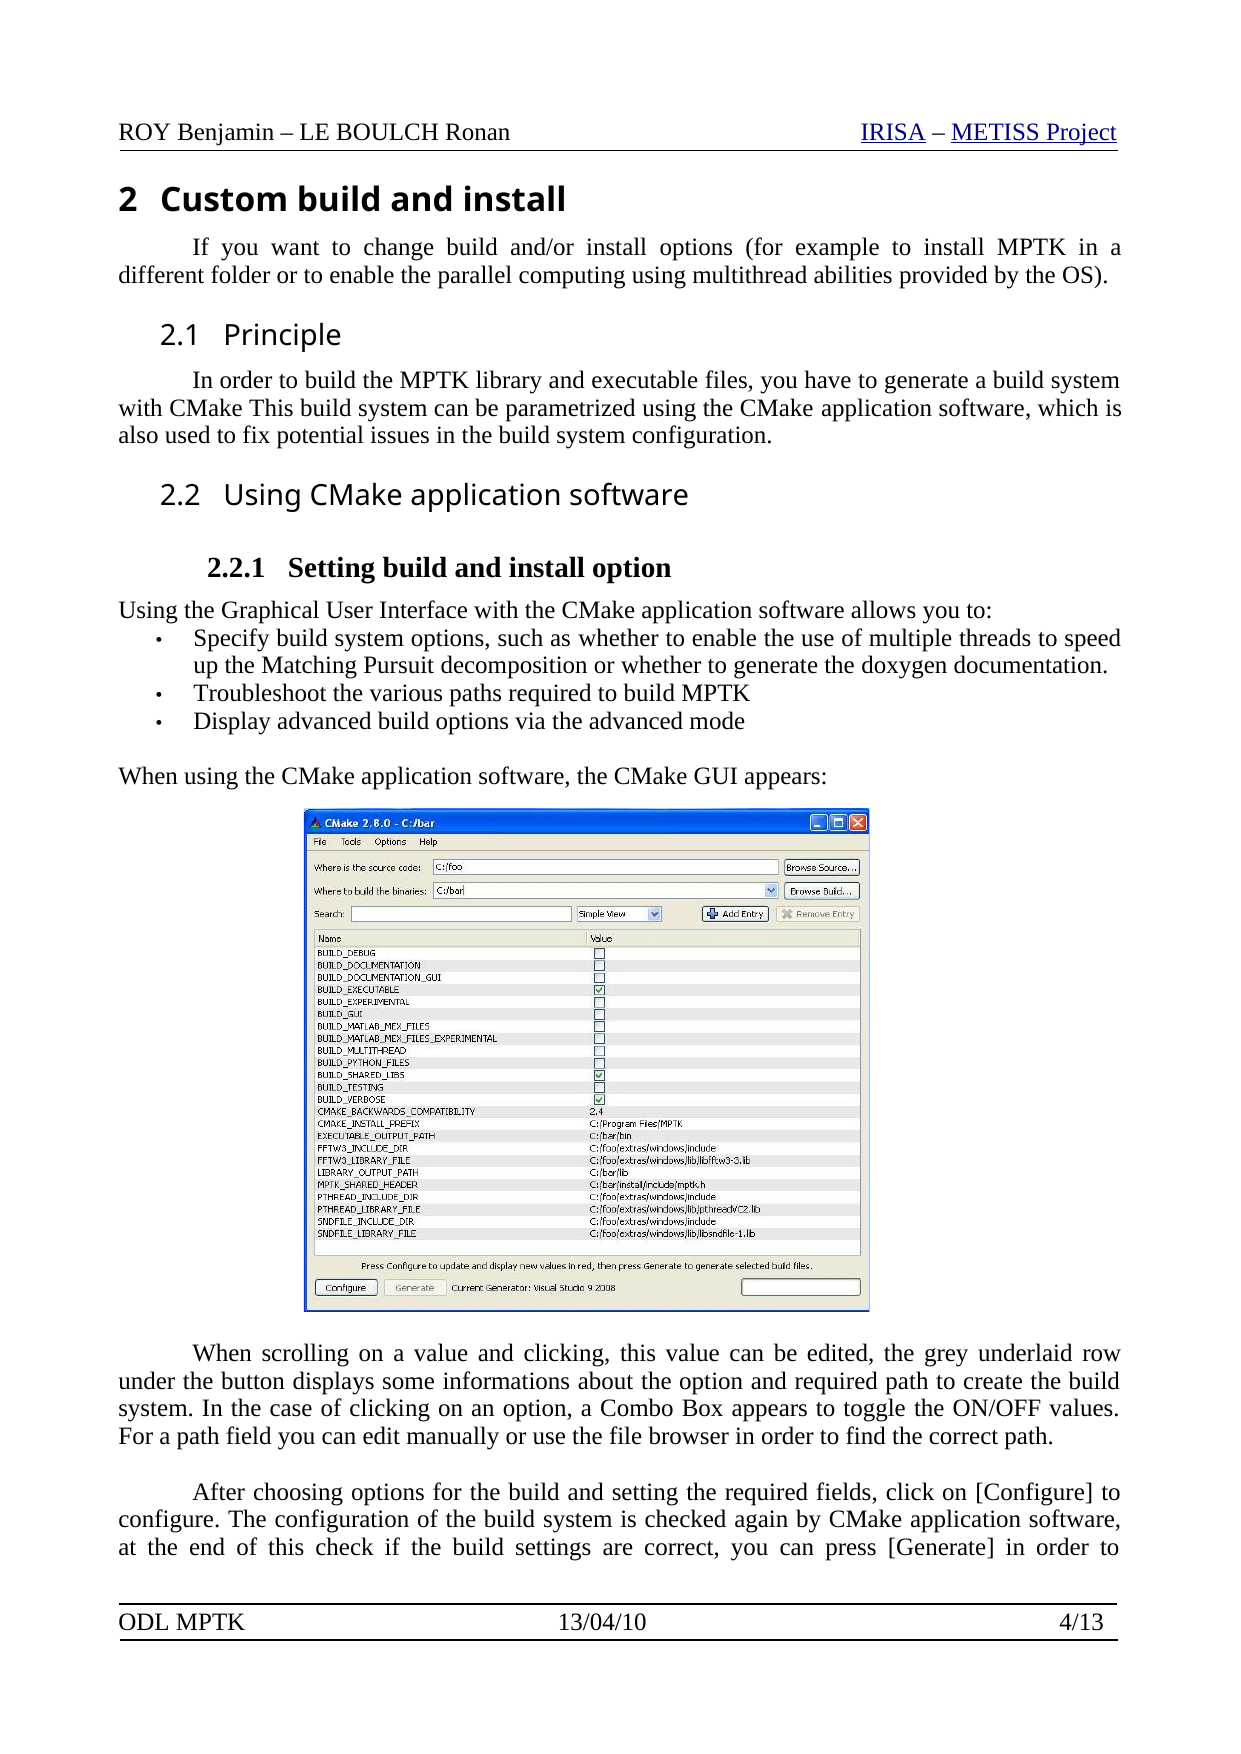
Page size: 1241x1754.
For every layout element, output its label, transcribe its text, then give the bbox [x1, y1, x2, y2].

text If you want to change build and/or install options (for example to install MPTK in a different folder or to enable the parallel computing using multithread abilities provided by the OS). [118, 233, 1122, 289]
subtitle Principle [118, 314, 1122, 354]
text After choosing options for the build and setting the required fields, click on [Configure] to configure. The configuration of the build system is checked again by CMake application software, at the end of this check if the build settings are correct, you can press [Generate] in order to [118, 1478, 1122, 1561]
text In order to build the MPTK library and executable files, you have to generate a build system with CMake This build system can be parametrized using the CMake application software, which is also used to fix potential issues in the build system configuration. [118, 366, 1122, 449]
subtitle Custom build and install [118, 175, 1122, 221]
text Using the Graphical User Interface with the CMake application software allows you to: [118, 596, 1122, 624]
picture [303, 808, 870, 1312]
text When scrolling on a value and clicking, this value can be edited, the grey underlaid row under the button displays some informations about the option and required path to create the build system. In the case of clicking on an option, a Combo Box appears to toggle the ON/OFF values. For a path field you can edit manually or use the file browser in order to find the correct path. [118, 1339, 1122, 1450]
list Specify build system options, such as whether to enable the use of multiple threads to speed up the Matching Pursuit decomposition or whether to generate the doxygen documentation. [156, 624, 1122, 679]
text When using the CMake application software, the CMake GUI appears: [118, 762, 1122, 790]
subtitle Setting build and install option [118, 551, 1122, 584]
list Display advanced build options via the advanced mode [156, 707, 1122, 735]
subtitle Using CMake application software [118, 474, 1122, 514]
list Troubleshoot the various paths required to build MPTK [156, 679, 1122, 707]
